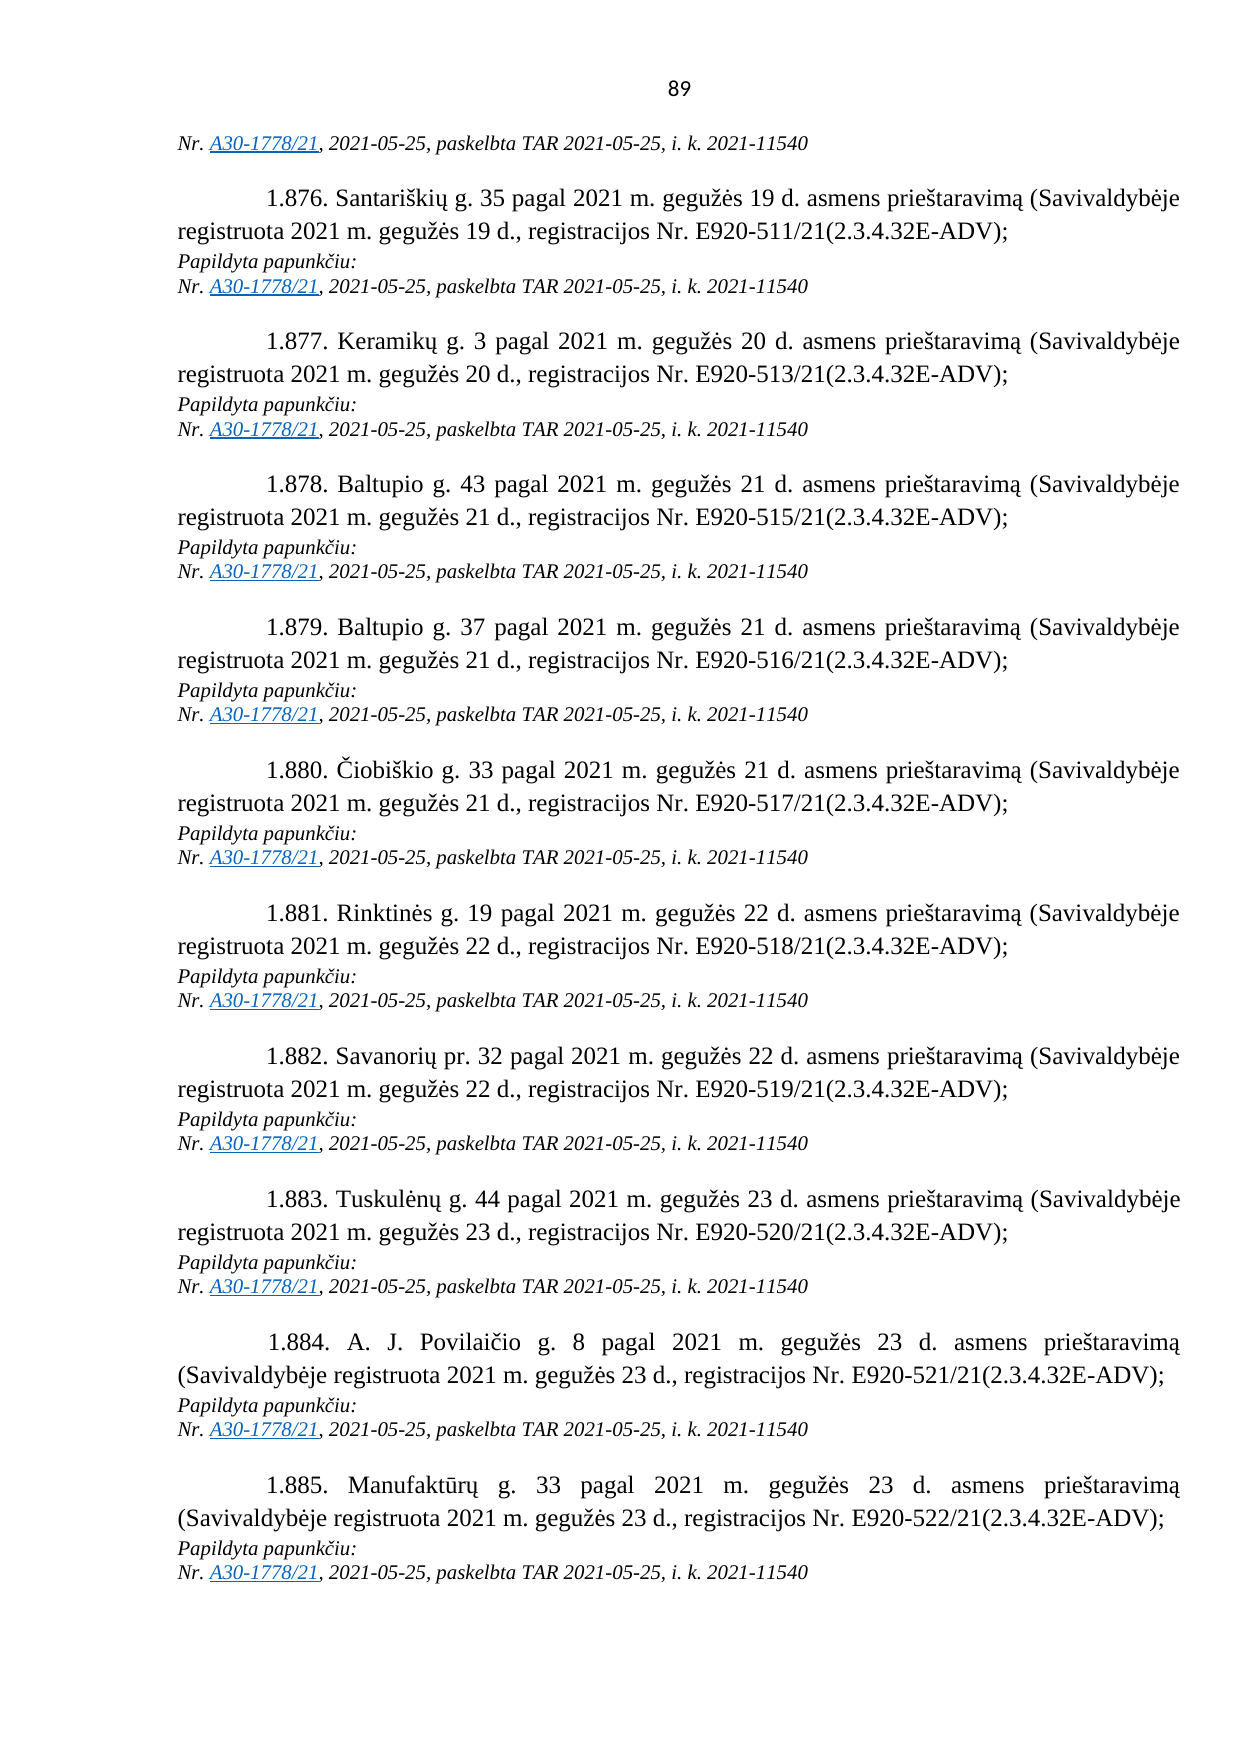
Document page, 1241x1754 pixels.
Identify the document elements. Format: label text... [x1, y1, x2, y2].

text 1.882. Savanorių pr. 32 pagal 2021 m. gegužės 22 d. asmens prieštaravimą (Savivaldybėje registruota 2021 m. gegužės 22 d., registracijos Nr. E920-519/21(2.3.4.32E-ADV); [177, 1041, 1181, 1103]
text Papildyta papunkčiu: [177, 1107, 1181, 1131]
text Nr. A30-1778/21, 2021-05-25, paskelbta TAR 2021-05-25, i. k. 2021-11540 [177, 845, 1181, 869]
text Nr. A30-1778/21, 2021-05-25, paskelbta TAR 2021-05-25, i. k. 2021-11540 [177, 702, 1181, 726]
text Papildyta papunkčiu: [177, 1393, 1181, 1417]
text Nr. A30-1778/21, 2021-05-25, paskelbta TAR 2021-05-25, i. k. 2021-11540 [177, 988, 1181, 1012]
text Papildyta papunkčiu: [177, 678, 1181, 702]
text 1.878. Baltupio g. 43 pagal 2021 m. gegužės 21 d. asmens prieštaravimą (Savivaldybėje registruota 2021 m. gegužės 21 d., registracijos Nr. E920-515/21(2.3.4.32E-ADV); [177, 469, 1181, 531]
text 1.877. Keramikų g. 3 pagal 2021 m. gegužės 20 d. asmens prieštaravimą (Savivaldybėje registruota 2021 m. gegužės 20 d., registracijos Nr. E920-513/21(2.3.4.32E-ADV); [177, 326, 1181, 388]
text Nr. A30-1778/21, 2021-05-25, paskelbta TAR 2021-05-25, i. k. 2021-11540 [177, 416, 1181, 441]
text 1.880. Čiobiškio g. 33 pagal 2021 m. gegužės 21 d. asmens prieštaravimą (Savivaldybėje registruota 2021 m. gegužės 21 d., registracijos Nr. E920-517/21(2.3.4.32E-ADV); [177, 755, 1181, 817]
text 1.881. Rinktinės g. 19 pagal 2021 m. gegužės 22 d. asmens prieštaravimą (Savivaldybėje registruota 2021 m. gegužės 22 d., registracijos Nr. E920-518/21(2.3.4.32E-ADV); [177, 898, 1181, 960]
text Papildyta papunkčiu: [177, 1250, 1181, 1274]
text Nr. A30-1778/21, 2021-05-25, paskelbta TAR 2021-05-25, i. k. 2021-11540 [177, 1274, 1181, 1298]
text 1.879. Baltupio g. 37 pagal 2021 m. gegužės 21 d. asmens prieštaravimą (Savivaldybėje registruota 2021 m. gegužės 21 d., registracijos Nr. E920-516/21(2.3.4.32E-ADV); [177, 612, 1181, 674]
text Nr. A30-1778/21, 2021-05-25, paskelbta TAR 2021-05-25, i. k. 2021-11540 [177, 131, 1181, 155]
text Papildyta papunkčiu: [177, 392, 1181, 416]
text Papildyta papunkčiu: [177, 821, 1181, 845]
text 1.883. Tuskulėnų g. 44 pagal 2021 m. gegužės 23 d. asmens prieštaravimą (Savivaldybėje registruota 2021 m. gegužės 23 d., registracijos Nr. E920-520/21(2.3.4.32E-ADV); [177, 1184, 1181, 1246]
text Nr. A30-1778/21, 2021-05-25, paskelbta TAR 2021-05-25, i. k. 2021-11540 [177, 1417, 1181, 1441]
text Papildyta papunkčiu: [177, 1536, 1181, 1560]
text Papildyta papunkčiu: [177, 964, 1181, 988]
text Nr. A30-1778/21, 2021-05-25, paskelbta TAR 2021-05-25, i. k. 2021-11540 [177, 559, 1181, 583]
text 1.885. Manufaktūrų g. 33 pagal 2021 m. gegužės 23 d. asmens prieštaravimą (Savivaldybėje registruota 2021 m. gegužės 23 d., registracijos Nr. E920-522/21(2.3.4.32E-ADV); [177, 1470, 1181, 1531]
text 1.876. Santariškių g. 35 pagal 2021 m. gegužės 19 d. asmens prieštaravimą (Savivaldybėje registruota 2021 m. gegužės 19 d., registracijos Nr. E920-511/21(2.3.4.32E-ADV); [177, 183, 1181, 245]
text Papildyta papunkčiu: [177, 249, 1181, 273]
text Nr. A30-1778/21, 2021-05-25, paskelbta TAR 2021-05-25, i. k. 2021-11540 [177, 1560, 1181, 1584]
text Nr. A30-1778/21, 2021-05-25, paskelbta TAR 2021-05-25, i. k. 2021-11540 [177, 273, 1181, 298]
text Papildyta papunkčiu: [177, 535, 1181, 559]
text 1.884. A. J. Povilaičio g. 8 pagal 2021 m. gegužės 23 d. asmens prieštaravimą (Savivaldybėje registruota 2021 m. gegužės 23 d., registracijos Nr. E920-521/21(2.3.4.32E-ADV); [177, 1327, 1181, 1388]
text Nr. A30-1778/21, 2021-05-25, paskelbta TAR 2021-05-25, i. k. 2021-11540 [177, 1131, 1181, 1155]
